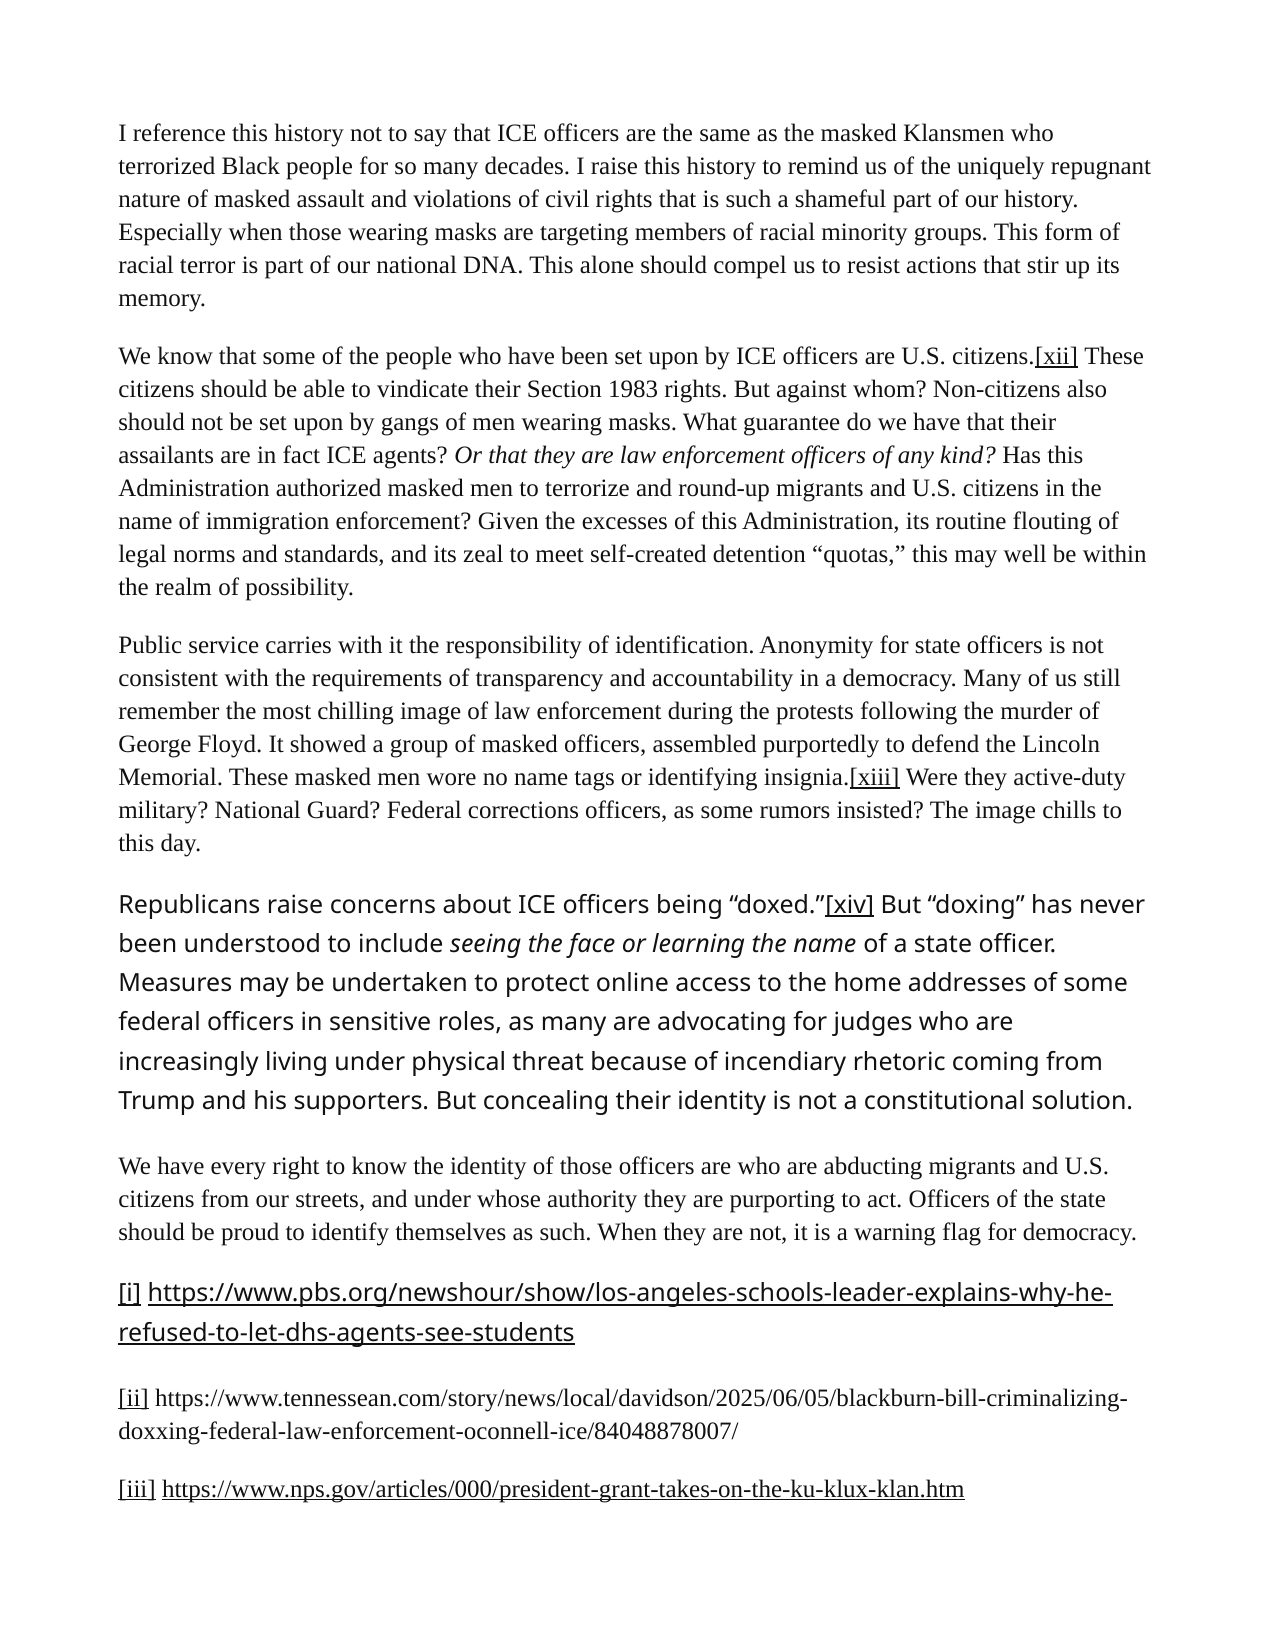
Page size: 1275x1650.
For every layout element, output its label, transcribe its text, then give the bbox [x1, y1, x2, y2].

text [i] https://www.pbs.org/newshour/show/los-angeles-schools-leader-explains-why-he-refused-to-let-dhs-agents-see-students [118, 1275, 1157, 1348]
text We know that some of the people who have been set upon by ICE officers are U.S. citizens.[xii] These citizens should be able to vindicate their Section 1983 rights. But against whom? Non-citizens also should not be set upon by gangs of men wearing masks. What guarantee do we have that their assailants are in fact ICE agents? Or that they are law enforcement officers of any kind? Has this Administration authorized masked men to terrorize and round-up migrants and U.S. citizens in the name of immigration enforcement? Given the excesses of this Administration, its routine flouting of legal norms and standards, and its zeal to meet self-created detention “quotas,” this may well be within the realm of possibility. [118, 341, 1157, 601]
text Republicans raise concerns about ICE officers being “doxed.”[xiv] But “doxing” has never been understood to include seeing the face or learning the name of a state officer. Measures may be undertaken to protect online access to the home addresses of some federal officers in sensitive roles, as many are advocating for judges who are increasingly living under physical threat because of incendiary rhetoric coming from Trump and his supporters. But concealing their identity is not a constitutional solution. [118, 887, 1157, 1116]
text We have every right to know the identity of those officers are who are abducting migrants and U.S. citizens from our streets, and under whose authority they are purporting to act. Officers of the state should be proud to identify themselves as such. When they are not, it is a warning flag for democracy. [118, 1151, 1157, 1246]
text [iii] https://www.nps.gov/articles/000/president-grant-takes-on-the-ku-klux-klan.htm [118, 1474, 1157, 1503]
text [ii] https://www.tennessean.com/story/news/local/davidson/2025/06/05/blackburn-bill-criminalizing-doxxing-federal-law-enforcement-oconnell-ice/84048878007/ [118, 1383, 1157, 1445]
text I reference this history not to say that ICE officers are the same as the masked Klansmen who terrorized Black people for so many decades. I raise this history to remind us of the uniquely repugnant nature of masked assault and violations of civil rights that is such a shameful part of our history. Especially when those wearing masks are targeting members of racial minority groups. This form of racial terror is part of our national DNA. This alone should compel us to resist actions that stir up its memory. [118, 118, 1157, 312]
text Public service carries with it the responsibility of identification. Anonymity for state officers is not consistent with the requirements of transparency and accountability in a democracy. Many of us still remember the most chilling image of law enforcement during the protests following the murder of George Floyd. It showed a group of masked officers, assembled purportedly to defend the Lincoln Memorial. These masked men wore no name tags or identifying insignia.[xiii] Were they active-duty military? National Guard? Federal corrections officers, as some rumors insisted? The image chills to this day. [118, 630, 1157, 857]
